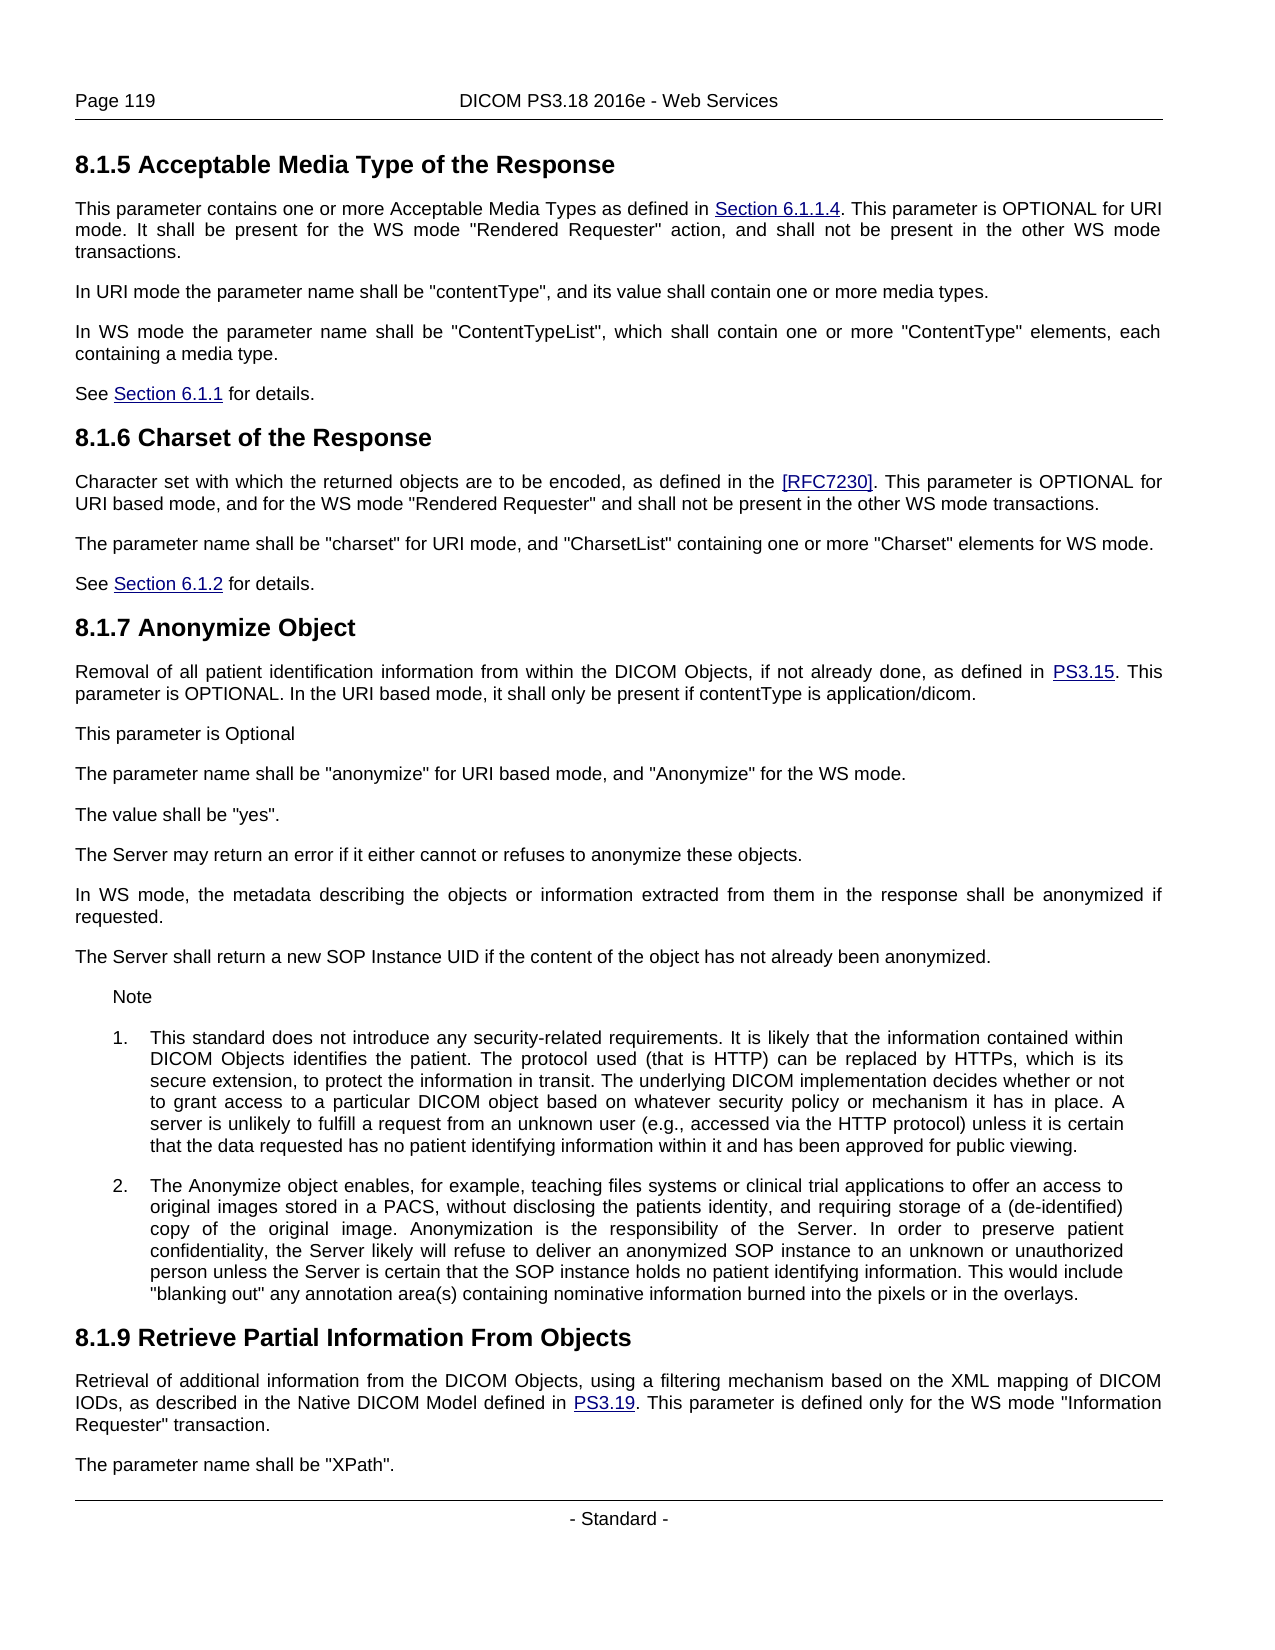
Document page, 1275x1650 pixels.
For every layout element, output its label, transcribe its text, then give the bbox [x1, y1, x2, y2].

text The parameter name shall be "XPath". [75, 1454, 1162, 1475]
text The Server shall return a new SOP Instance UID if the content of the object has not already been anonymized. [75, 946, 1162, 967]
text 8.1.9 Retrieve Partial Information From Objects [75, 1323, 1162, 1352]
text 8.1.6 Charset of the Response [75, 423, 1162, 452]
text Retrieval of additional information from the DICOM Objects, using a filtering mechanism based on the XML mapping of DICOM IODs, as described in the Native DICOM Model defined in PS3.19. This parameter is defined only for the WS mode "Information Requester" transaction. [75, 1370, 1162, 1435]
text This parameter contains one or more Acceptable Media Types as defined in Section 6.1.1.4. This parameter is OPTIONAL for URI mode. It shall be present for the WS mode "Rendered Requester" action, and shall not be present in the other WS mode transactions. [75, 197, 1162, 262]
text In WS mode, the metadata describing the objects or information extracted from them in the response shall be anonymized if requested. [75, 884, 1162, 927]
text In URI mode the parameter name shall be "contentType", and its value shall contain one or more media types. [75, 281, 1162, 302]
text The value shall be "yes". [75, 803, 1162, 825]
text In WS mode the parameter name shall be "ContentTypeList", which shall contain one or more "ContentType" elements, each containing a media type. [75, 321, 1162, 364]
list The Anonymize object enables, for example, teaching files systems or clinical trial applications to offer an access to original images stored in a PACS, without disclosing the patients identity, and requiring storage of a (de-identified) copy of the original image. Anonymization is the responsibility of the Server. In order to preserve patient confidentiality, the Server likely will refuse to deliver an anonymized SOP instance to an unknown or unauthorized person unless the Server is certain that the SOP instance holds no patient identifying information. This would include "blanking out" any annotation area(s) containing nominative information burned into the pixels or in the overlays. [112, 1175, 1125, 1304]
text This parameter is Optional [75, 723, 1162, 744]
text Removal of all patient identification information from within the DICOM Objects, if not already done, as defined in PS3.15. This parameter is OPTIONAL. In the URI based mode, it shall only be present if contentType is application/dicom. [75, 661, 1162, 704]
text 8.1.5 Acceptable Media Type of the Response [75, 150, 1162, 179]
text Character set with which the returned objects are to be encoded, as defined in the [RFC7230]. This parameter is OPTIONAL for URI based mode, and for the WS mode "Rendered Requester" and shall not be present in the other WS mode transactions. [75, 471, 1162, 514]
text Note [112, 986, 1125, 1008]
text The parameter name shall be "charset" for URI mode, and "CharsetList" containing one or more "Charset" elements for WS mode. [75, 533, 1162, 554]
text See Section 6.1.2 for details. [75, 573, 1162, 595]
text The parameter name shall be "anonymize" for URI based mode, and "Anonymize" for the WS mode. [75, 763, 1162, 785]
text See Section 6.1.1 for details. [75, 383, 1162, 405]
list This standard does not introduce any security-related requirements. It is likely that the information contained within DICOM Objects identifies the patient. The protocol used (that is HTTP) can be replaced by HTTPs, which is its secure extension, to protect the information in transit. The underlying DICOM implementation decides whether or not to grant access to a particular DICOM object based on whatever security policy or mechanism it has in place. A server is unlikely to fulfill a request from an unknown user (e.g., accessed via the HTTP protocol) unless it is certain that the data requested has no patient identifying information within it and has been approved for public viewing. [112, 1027, 1125, 1156]
text 8.1.7 Anonymize Object [75, 613, 1162, 642]
text The Server may return an error if it either cannot or refuses to anonymize these objects. [75, 844, 1162, 865]
